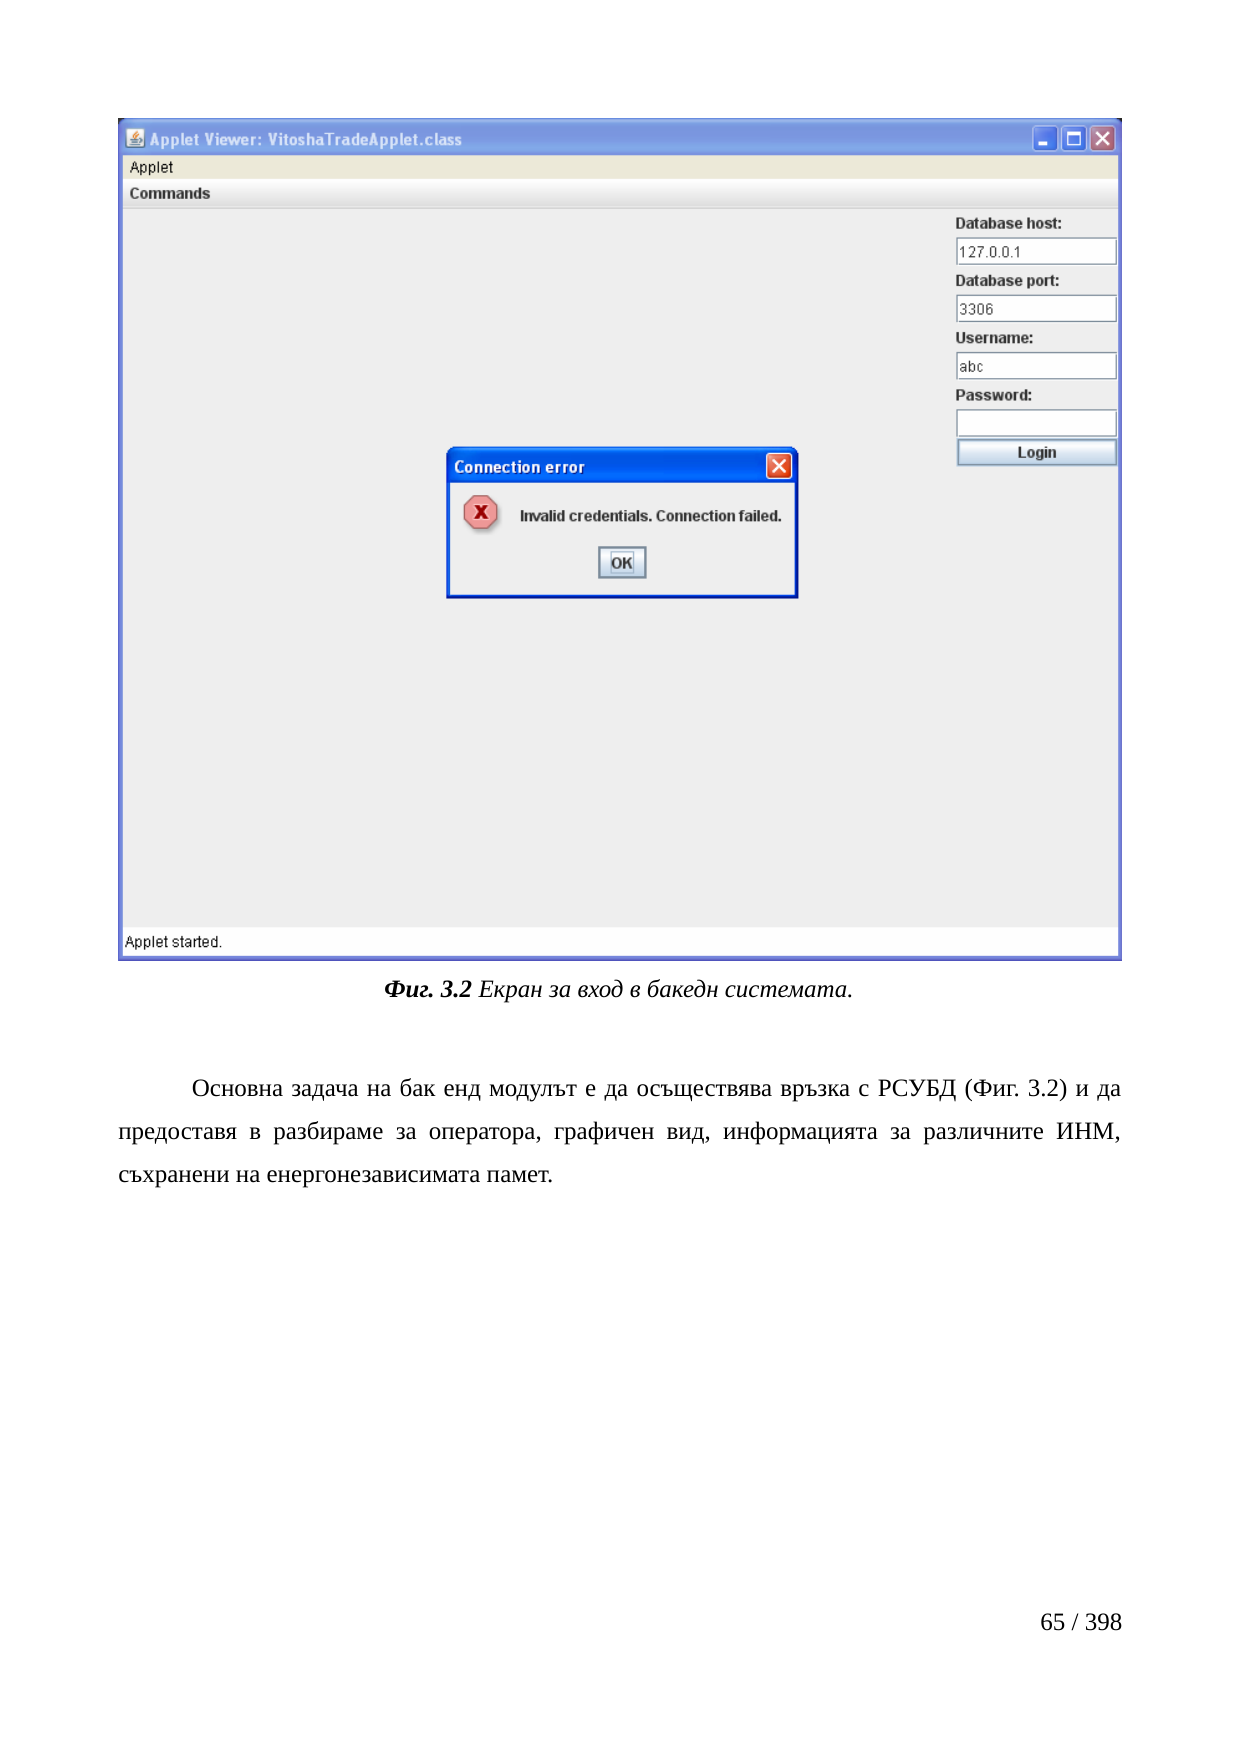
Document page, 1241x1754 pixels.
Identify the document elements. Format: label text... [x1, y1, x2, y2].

text Фиг. 3.2 Екран за вход в бакедн системата. [118, 961, 1122, 1003]
picture [118, 118, 1122, 961]
text Основна задача на бак енд модулът е да осъществява връзка с РСУБД (Фиг. 3.2) и да предоставя в разбираме за оператора, графичен вид, информацията за различните ИНМ, съхранени на енергонезависимата памет. [118, 1073, 1122, 1188]
